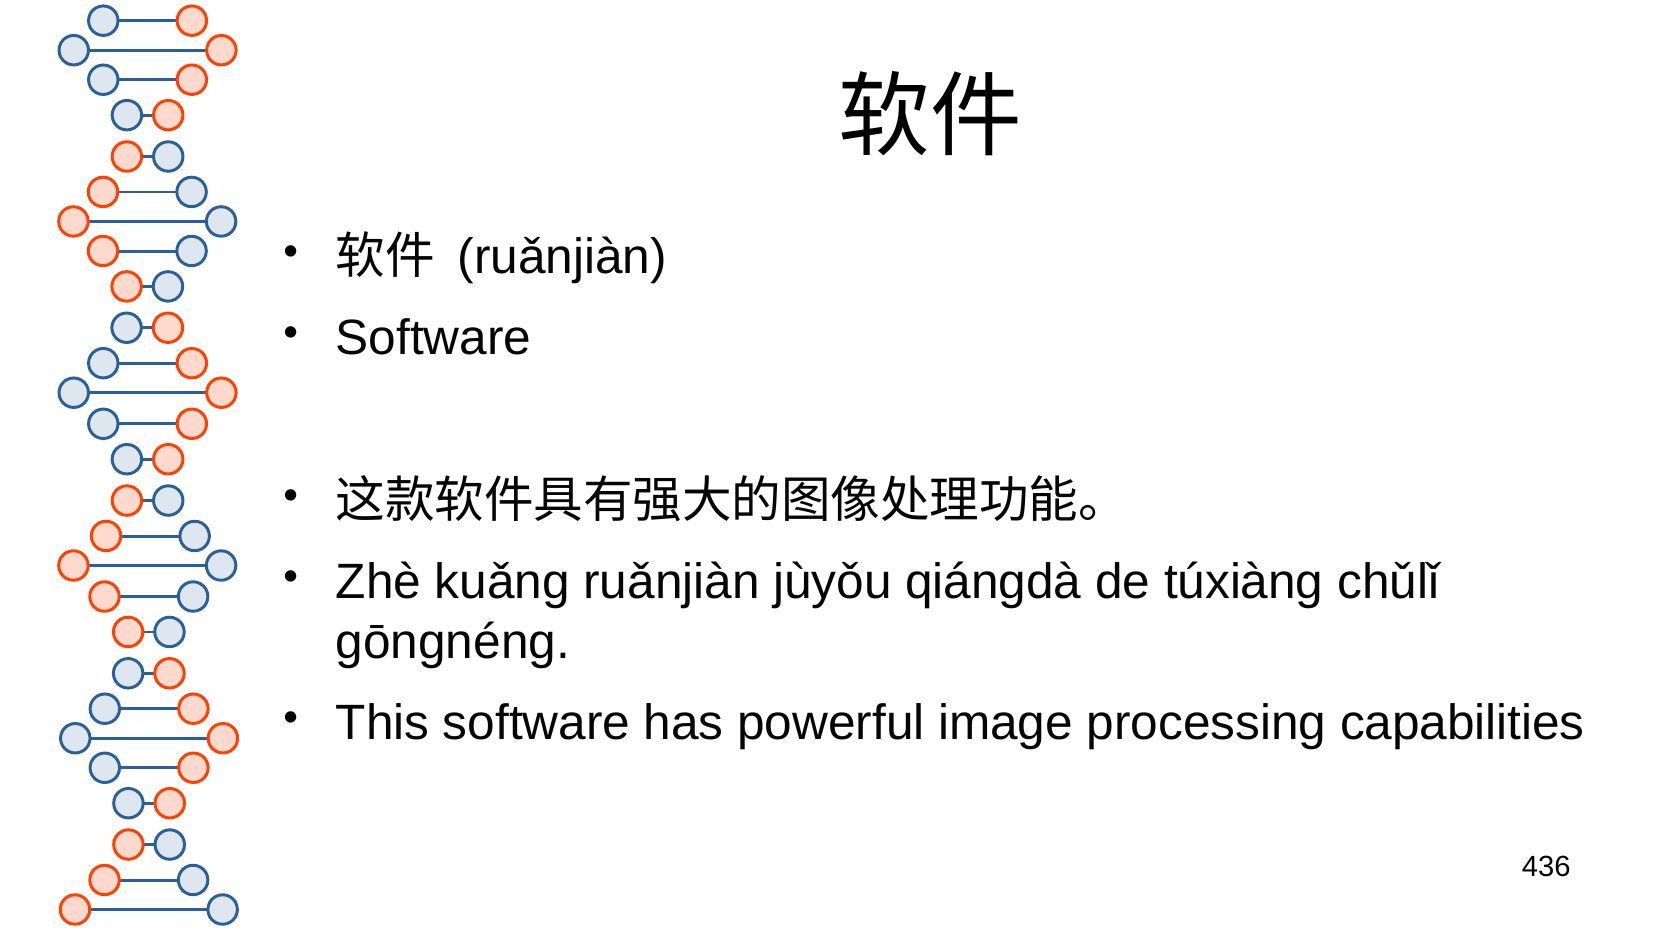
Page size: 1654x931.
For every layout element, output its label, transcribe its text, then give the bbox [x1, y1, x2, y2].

list 软件 (ruǎnjiàn) Software 这款软件具有强大的图像处理功能。 Zhè kuǎng ruǎnjiàn jùyǒu qiángdà de túxiàng chǔlǐ gōngnéng. This software has powerful image processing capabilities [265, 224, 1595, 764]
title 软件 [265, 35, 1595, 189]
